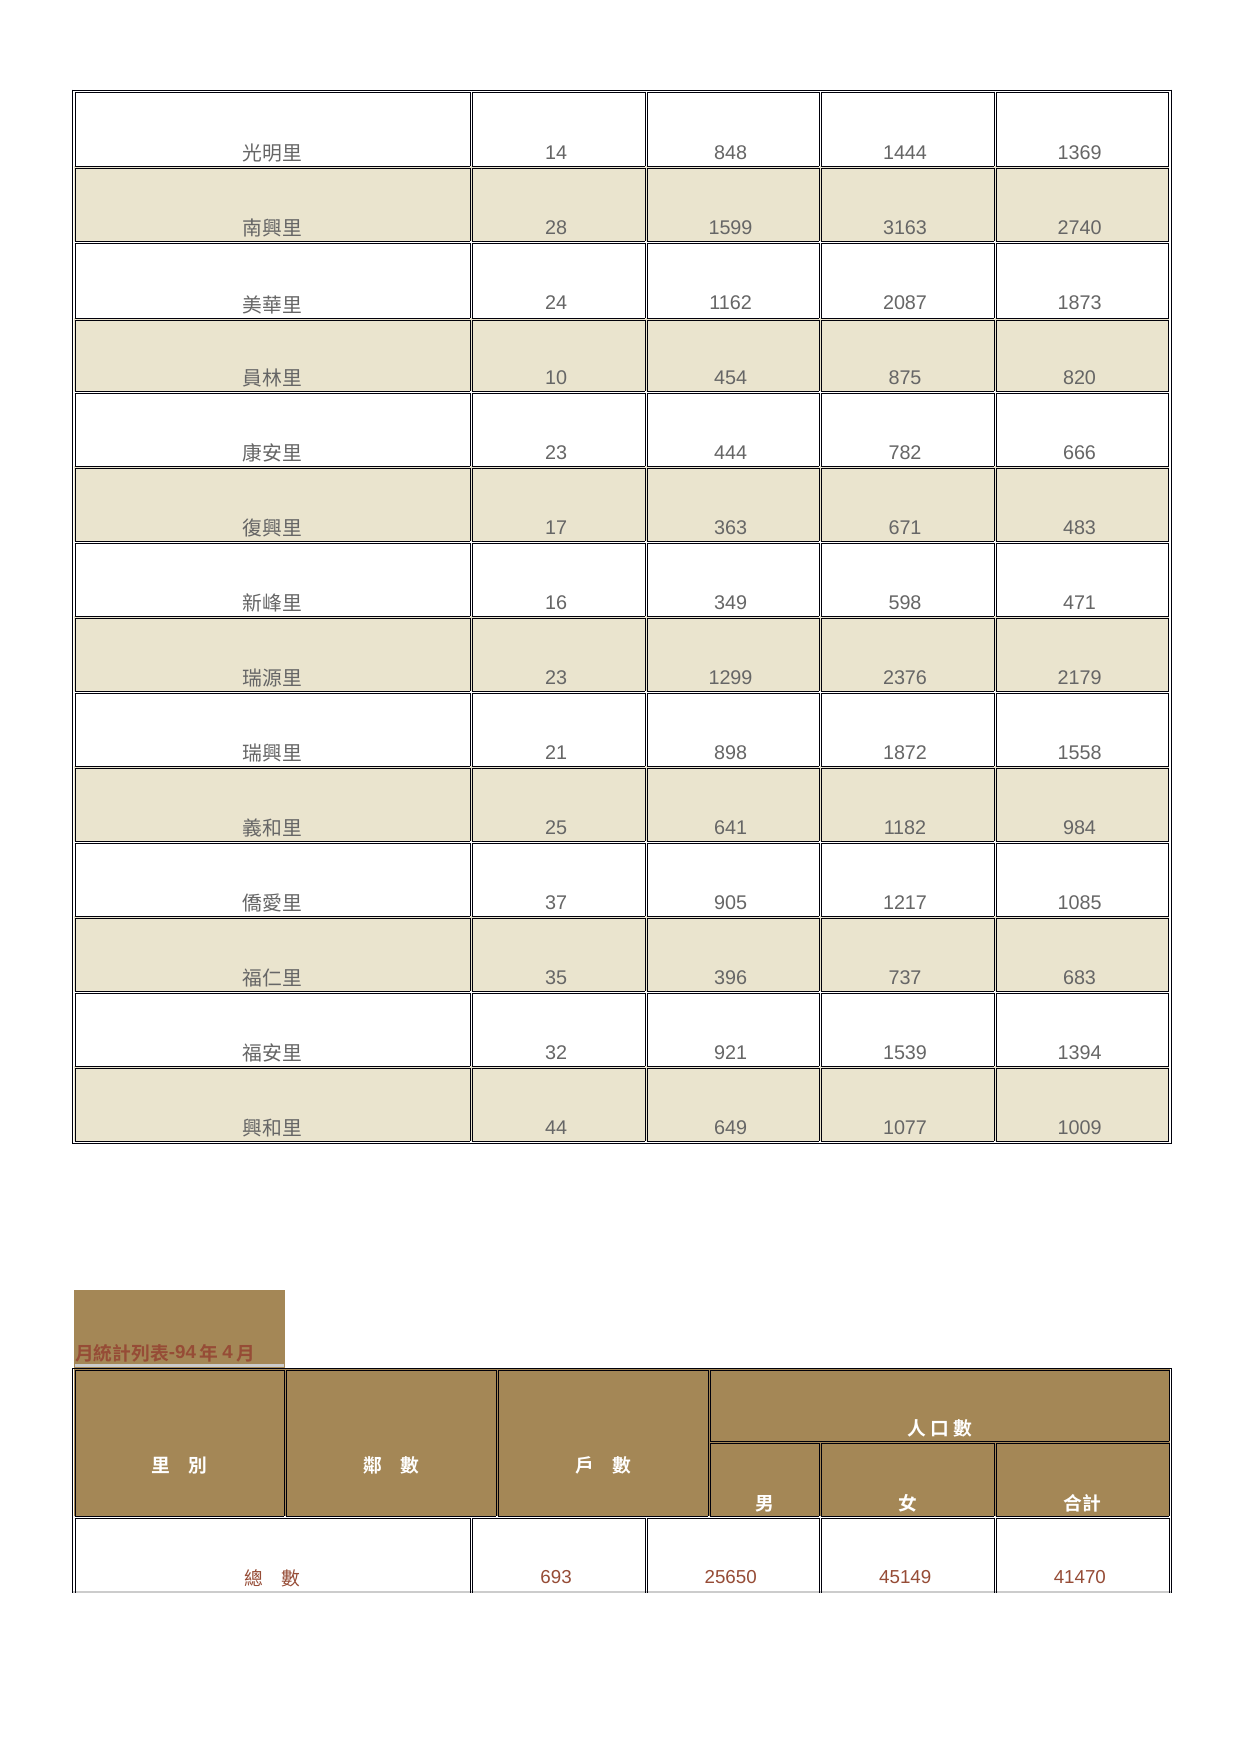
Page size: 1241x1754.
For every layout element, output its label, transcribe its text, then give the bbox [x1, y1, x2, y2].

table_cell 14 [473, 93, 645, 166]
table_cell 32 [473, 994, 645, 1066]
table_cell 649 [648, 1069, 819, 1141]
table_cell 363 [648, 469, 819, 541]
table_cell 693 [473, 1519, 645, 1591]
table_cell 44 [473, 1069, 645, 1141]
table_header 月統計列表-94年4月 [74, 1290, 285, 1368]
table_cell 23 [473, 394, 645, 466]
table_cell 2179 [997, 619, 1168, 691]
table_cell 員林里 [76, 321, 470, 391]
table_cell 454 [648, 321, 819, 391]
table_cell 1872 [822, 694, 994, 766]
table_cell 1299 [648, 619, 819, 691]
table_cell 1162 [648, 244, 819, 318]
table_cell 820 [997, 321, 1168, 391]
table_cell 23 [473, 619, 645, 691]
table_cell 683 [997, 919, 1168, 991]
table_cell 782 [822, 394, 994, 466]
table_cell 1077 [822, 1069, 994, 1141]
table_cell 2376 [822, 619, 994, 691]
table_cell 875 [822, 321, 994, 391]
table_cell 瑞源里 [76, 619, 470, 691]
table_cell 349 [648, 544, 819, 616]
table_cell 24 [473, 244, 645, 318]
table_cell 瑞興里 [76, 694, 470, 766]
table_cell 義和里 [76, 769, 470, 841]
table_cell 興和里 [76, 1069, 470, 1141]
table_cell 福仁里 [76, 919, 470, 991]
table_cell 28 [473, 169, 645, 241]
table_cell 3163 [822, 169, 994, 241]
table_cell 1599 [648, 169, 819, 241]
table_cell 人 口 數 [711, 1371, 1169, 1441]
table_cell 10 [473, 321, 645, 391]
table_cell 僑愛里 [76, 844, 470, 916]
table_cell 666 [997, 394, 1168, 466]
table_cell 921 [648, 994, 819, 1066]
table_cell 男 [711, 1444, 819, 1516]
table_cell 37 [473, 844, 645, 916]
table_cell 1217 [822, 844, 994, 916]
table_cell 1182 [822, 769, 994, 841]
table_cell 598 [822, 544, 994, 616]
table_cell 641 [648, 769, 819, 841]
table_cell 671 [822, 469, 994, 541]
table_cell 905 [648, 844, 819, 916]
table_cell 1873 [997, 244, 1168, 318]
table_cell 合計 [997, 1444, 1169, 1516]
table_cell 1444 [822, 93, 994, 166]
table_cell 471 [997, 544, 1168, 616]
table_cell 45149 [822, 1519, 994, 1591]
table_cell 1369 [997, 93, 1168, 166]
table_cell 南興里 [76, 169, 470, 241]
table_cell 1085 [997, 844, 1168, 916]
table_cell 396 [648, 919, 819, 991]
table_cell 康安里 [76, 394, 470, 466]
table_cell 總 數 [76, 1519, 470, 1591]
table_cell 1558 [997, 694, 1168, 766]
table_cell 21 [473, 694, 645, 766]
table_cell 新峰里 [76, 544, 470, 616]
table_cell 848 [648, 93, 819, 166]
table_cell 35 [473, 919, 645, 991]
table_cell 里 別 [76, 1371, 284, 1516]
table_cell 444 [648, 394, 819, 466]
table_cell 25650 [648, 1519, 819, 1591]
table_cell 16 [473, 544, 645, 616]
table_cell 1539 [822, 994, 994, 1066]
table_cell 女 [822, 1444, 994, 1516]
table_cell 41470 [997, 1519, 1169, 1591]
table_cell 福安里 [76, 994, 470, 1066]
table_cell 2740 [997, 169, 1168, 241]
table_cell 戶 數 [499, 1371, 708, 1516]
table_cell 737 [822, 919, 994, 991]
table_cell 2087 [822, 244, 994, 318]
table_cell 美華里 [76, 244, 470, 318]
table_cell 898 [648, 694, 819, 766]
table_cell 1394 [997, 994, 1168, 1066]
table_cell 1009 [997, 1069, 1168, 1141]
table_cell 25 [473, 769, 645, 841]
table_cell 483 [997, 469, 1168, 541]
table_cell 復興里 [76, 469, 470, 541]
table_cell 光明里 [76, 93, 470, 166]
table_cell 17 [473, 469, 645, 541]
table_cell 984 [997, 769, 1168, 841]
table_cell 鄰 數 [287, 1371, 496, 1516]
